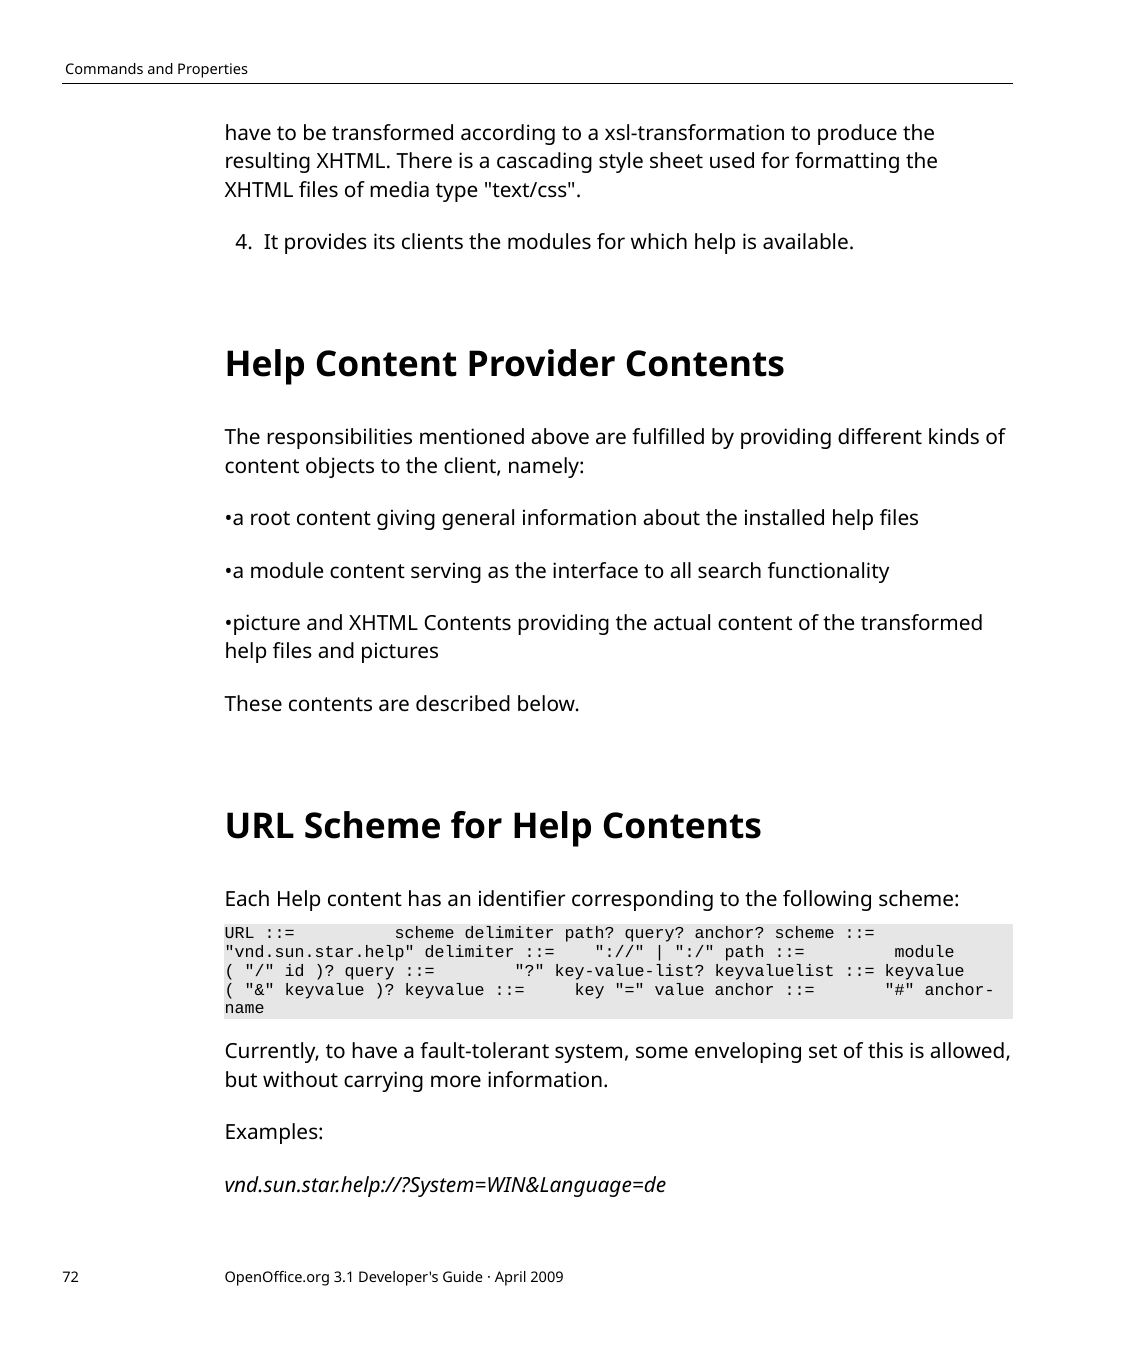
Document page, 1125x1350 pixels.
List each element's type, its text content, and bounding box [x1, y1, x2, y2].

text Each Help content has an identifier corresponding to the following scheme: [224, 884, 1013, 912]
subtitle Help Content Provider Contents [224, 339, 1013, 387]
list have to be transformed according to a xsl-transformation to produce the resulting XHTML. There is a cascading style sheet used for formatting the XHTML files of media type "text/css". [224, 118, 1013, 203]
subtitle URL Scheme for Help Contents [224, 800, 1013, 848]
text vnd.sun.star.help://?System=WIN&Language=de [224, 1170, 1013, 1198]
text Currently, to have a fault-tolerant system, some enveloping set of this is allowed, but without carrying more information. [224, 1037, 1013, 1093]
text These contents are described below. [224, 689, 1013, 717]
list It provides its clients the modules for which help is available. [224, 227, 1013, 256]
list picture and XHTML Contents providing the actual content of the transformed help files and pictures [224, 608, 1013, 665]
text URL ::= scheme delimiter path? query? anchor? scheme ::= "vnd.sun.star.help" delimiter ::= "://" | ":/" path ::= module ( "/" id )? query ::= "?" key-value-list? keyvaluelist ::= keyvalue ( "&" keyvalue )? keyvalue ::= key "=" value anchor ::= "#" anchor-name [224, 924, 1013, 1019]
text Examples: [224, 1117, 1013, 1146]
list a root content giving general information about the installed help files [224, 503, 1013, 532]
list a module content serving as the interface to all search functionality [224, 556, 1013, 584]
text The responsibilities mentioned above are fulfilled by providing different kinds of content objects to the client, namely: [224, 422, 1013, 479]
